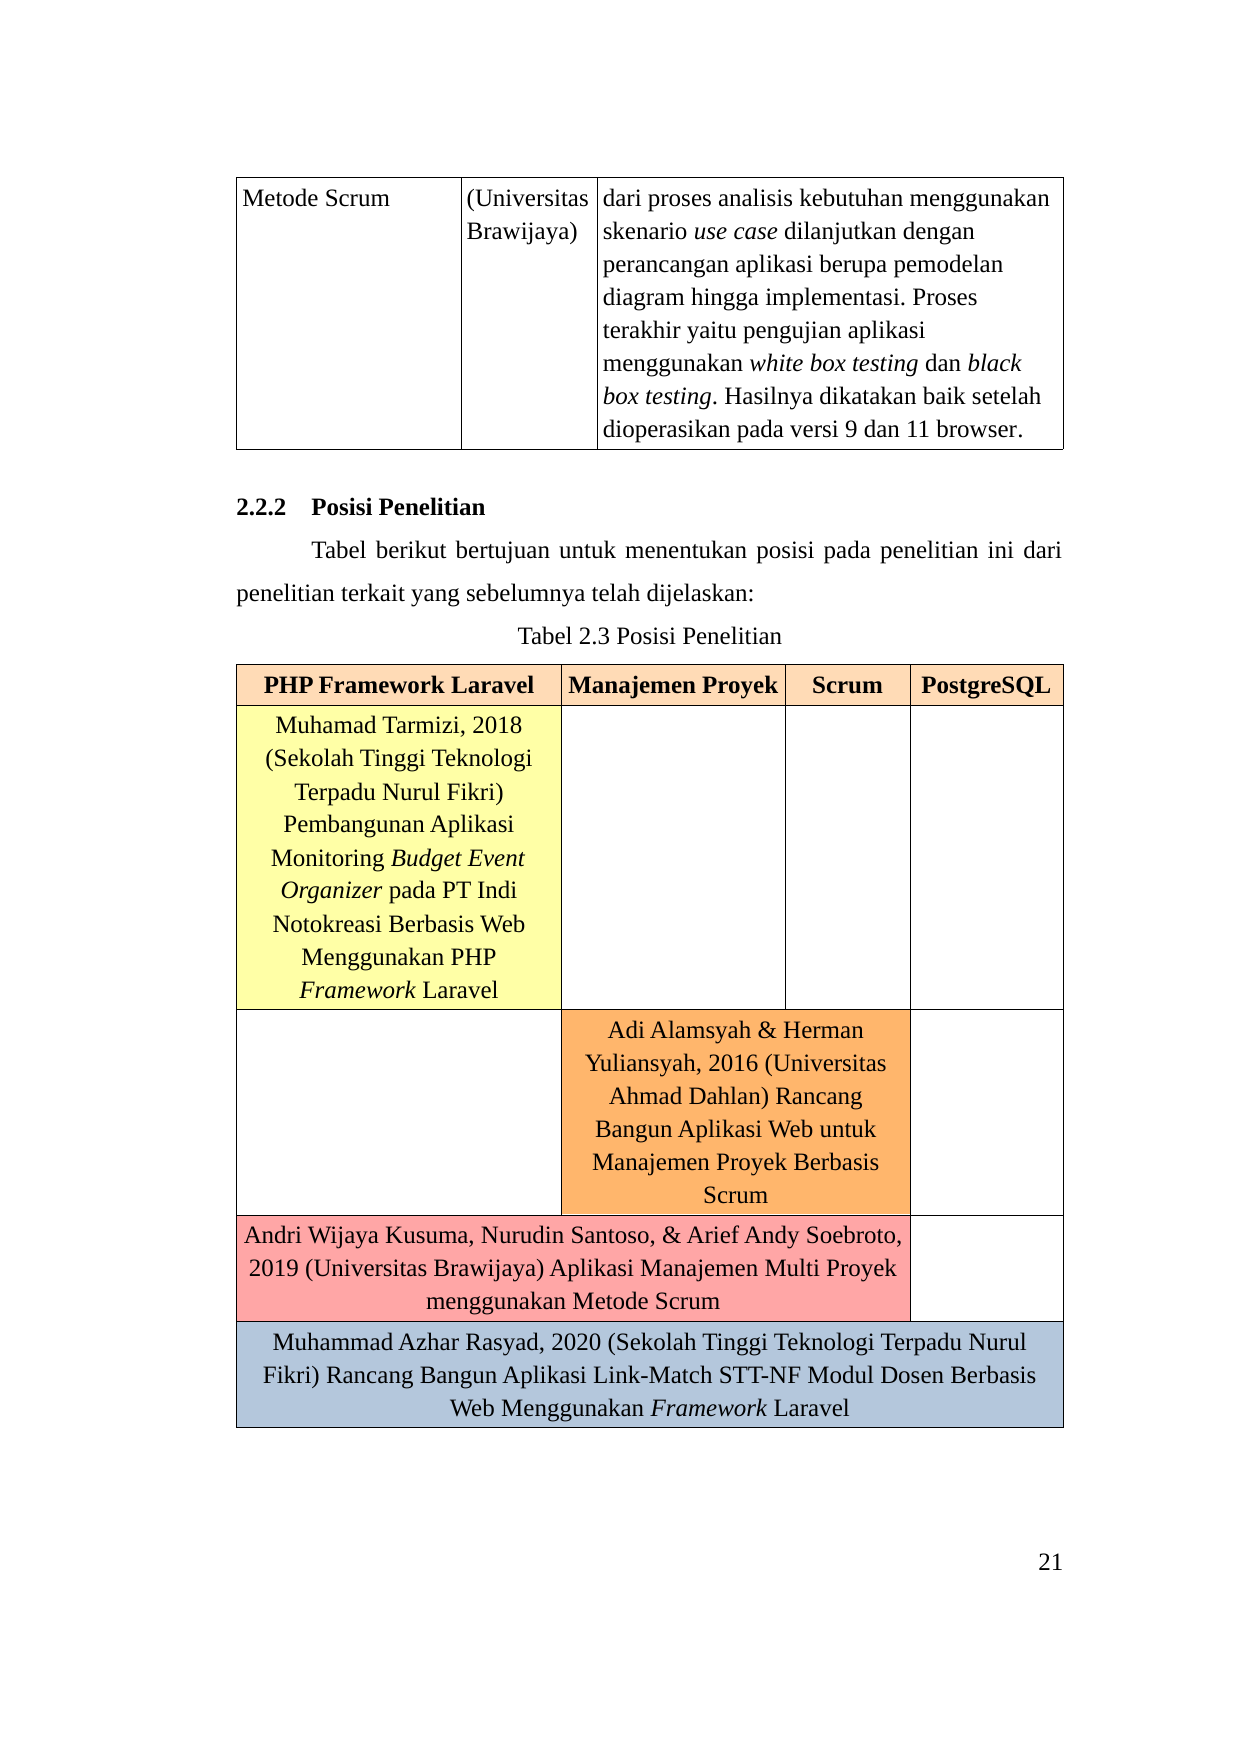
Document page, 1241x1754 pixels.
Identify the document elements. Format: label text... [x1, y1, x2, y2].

text Tabel 2.3 Posisi Penelitian [236, 621, 1063, 650]
table_header PHP Framework Laravel [237, 665, 561, 705]
table_cell [237, 1010, 561, 1214]
subtitle 2.2.2 Posisi Penelitian [236, 492, 1063, 521]
table_cell Muhammad Azhar Rasyad, 2020 (Sekolah Tinggi Teknologi Terpadu Nurul Fikri) Rancang Bangun Aplikasi Link-Match STT-NF Modul Dosen Berbasis Web Menggunakan Framework Laravel [237, 1322, 1063, 1427]
text Tabel berikut bertujuan untuk menentukan posisi pada penelitian ini dari penelitian terkait yang sebelumnya telah dijelaskan: [236, 535, 1063, 607]
table_cell [911, 1010, 1063, 1214]
table_cell [911, 706, 1063, 1009]
table_cell [562, 706, 785, 1009]
table_cell [911, 1216, 1063, 1321]
table_cell Andri Wijaya Kusuma, Nurudin Santoso, & Arief Andy Soebroto, 2019 (Universitas Brawijaya) Aplikasi Manajemen Multi Proyek menggunakan Metode Scrum [237, 1216, 910, 1321]
table_header Manajemen Proyek [562, 665, 785, 705]
table_cell [786, 706, 910, 1009]
table_cell Muhamad Tarmizi, 2018 (Sekolah Tinggi Teknologi Terpadu Nurul Fikri) Pembangunan Aplikasi Monitoring Budget Event Organizer pada PT Indi Notokreasi Berbasis Web Menggunakan PHP Framework Laravel [237, 706, 561, 1009]
table_header Scrum [786, 665, 910, 705]
table_cell (Universitas Brawijaya) [462, 178, 597, 449]
table_cell Adi Alamsyah & Herman Yuliansyah, 2016 (Universitas Ahmad Dahlan) Rancang Bangun Aplikasi Web untuk Manajemen Proyek Berbasis Scrum [562, 1010, 910, 1214]
table_cell dari proses analisis kebutuhan menggunakan skenario use case dilanjutkan dengan perancangan aplikasi berupa pemodelan diagram hingga implementasi. Proses terakhir yaitu pengujian aplikasi menggunakan white box testing dan black box testing. Hasilnya dikatakan baik setelah dioperasikan pada versi 9 dan 11 browser. [598, 178, 1063, 449]
table_header PostgreSQL [911, 665, 1063, 705]
table_cell Metode Scrum [237, 178, 461, 449]
